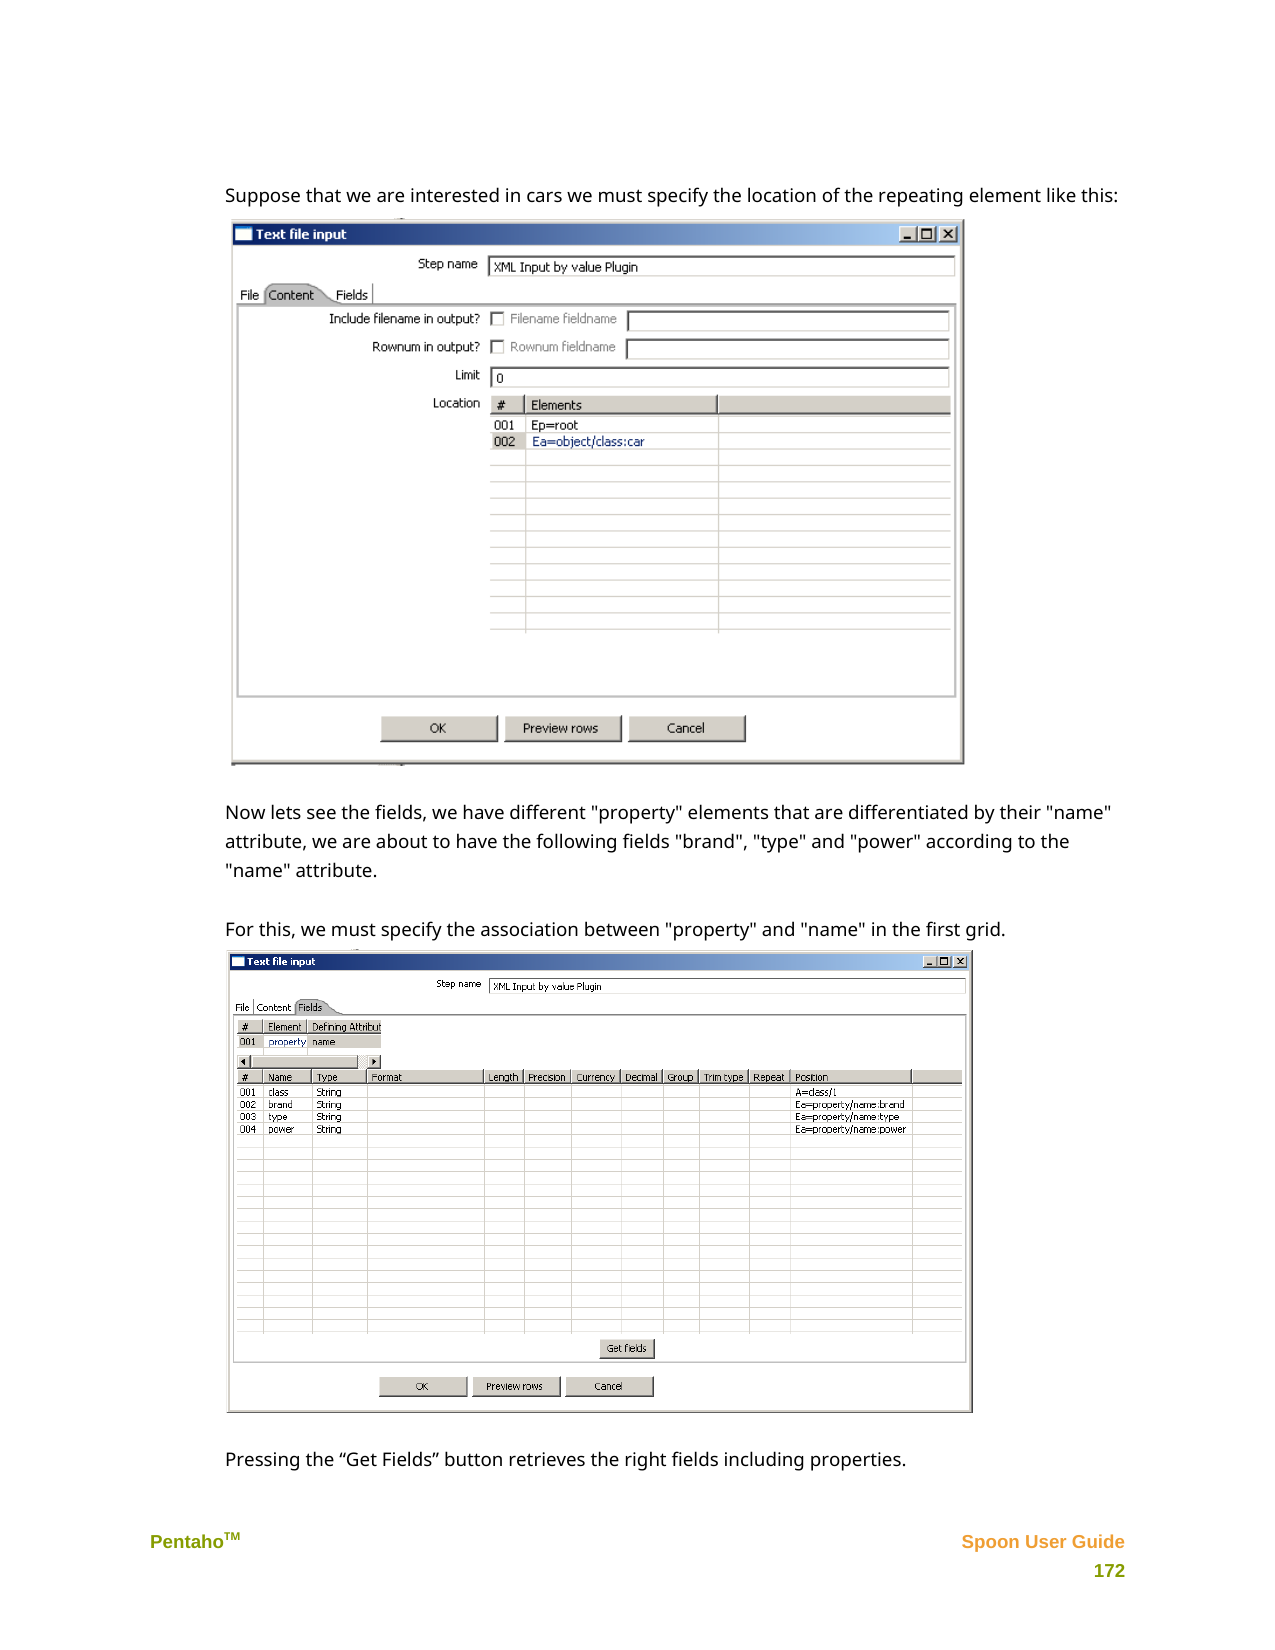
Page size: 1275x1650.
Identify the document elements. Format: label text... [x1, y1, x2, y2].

text Now lets see the fields, we have different "property" elements that are differentiated by their "name" attribute, we are about to have the following fields "brand", "type" and "power" according to the "name" attribute. [225, 796, 1125, 883]
picture [226, 949, 974, 1413]
text Suppose that we are interested in cars we must specify the location of the repeating element like this: [225, 179, 1125, 208]
picture [231, 218, 965, 766]
text For this, we must specify the association between "property" and "name" in the first grid. [225, 913, 1125, 942]
text Pressing the “Get Fields” button retrieves the right fields including properties. [225, 1443, 1125, 1472]
